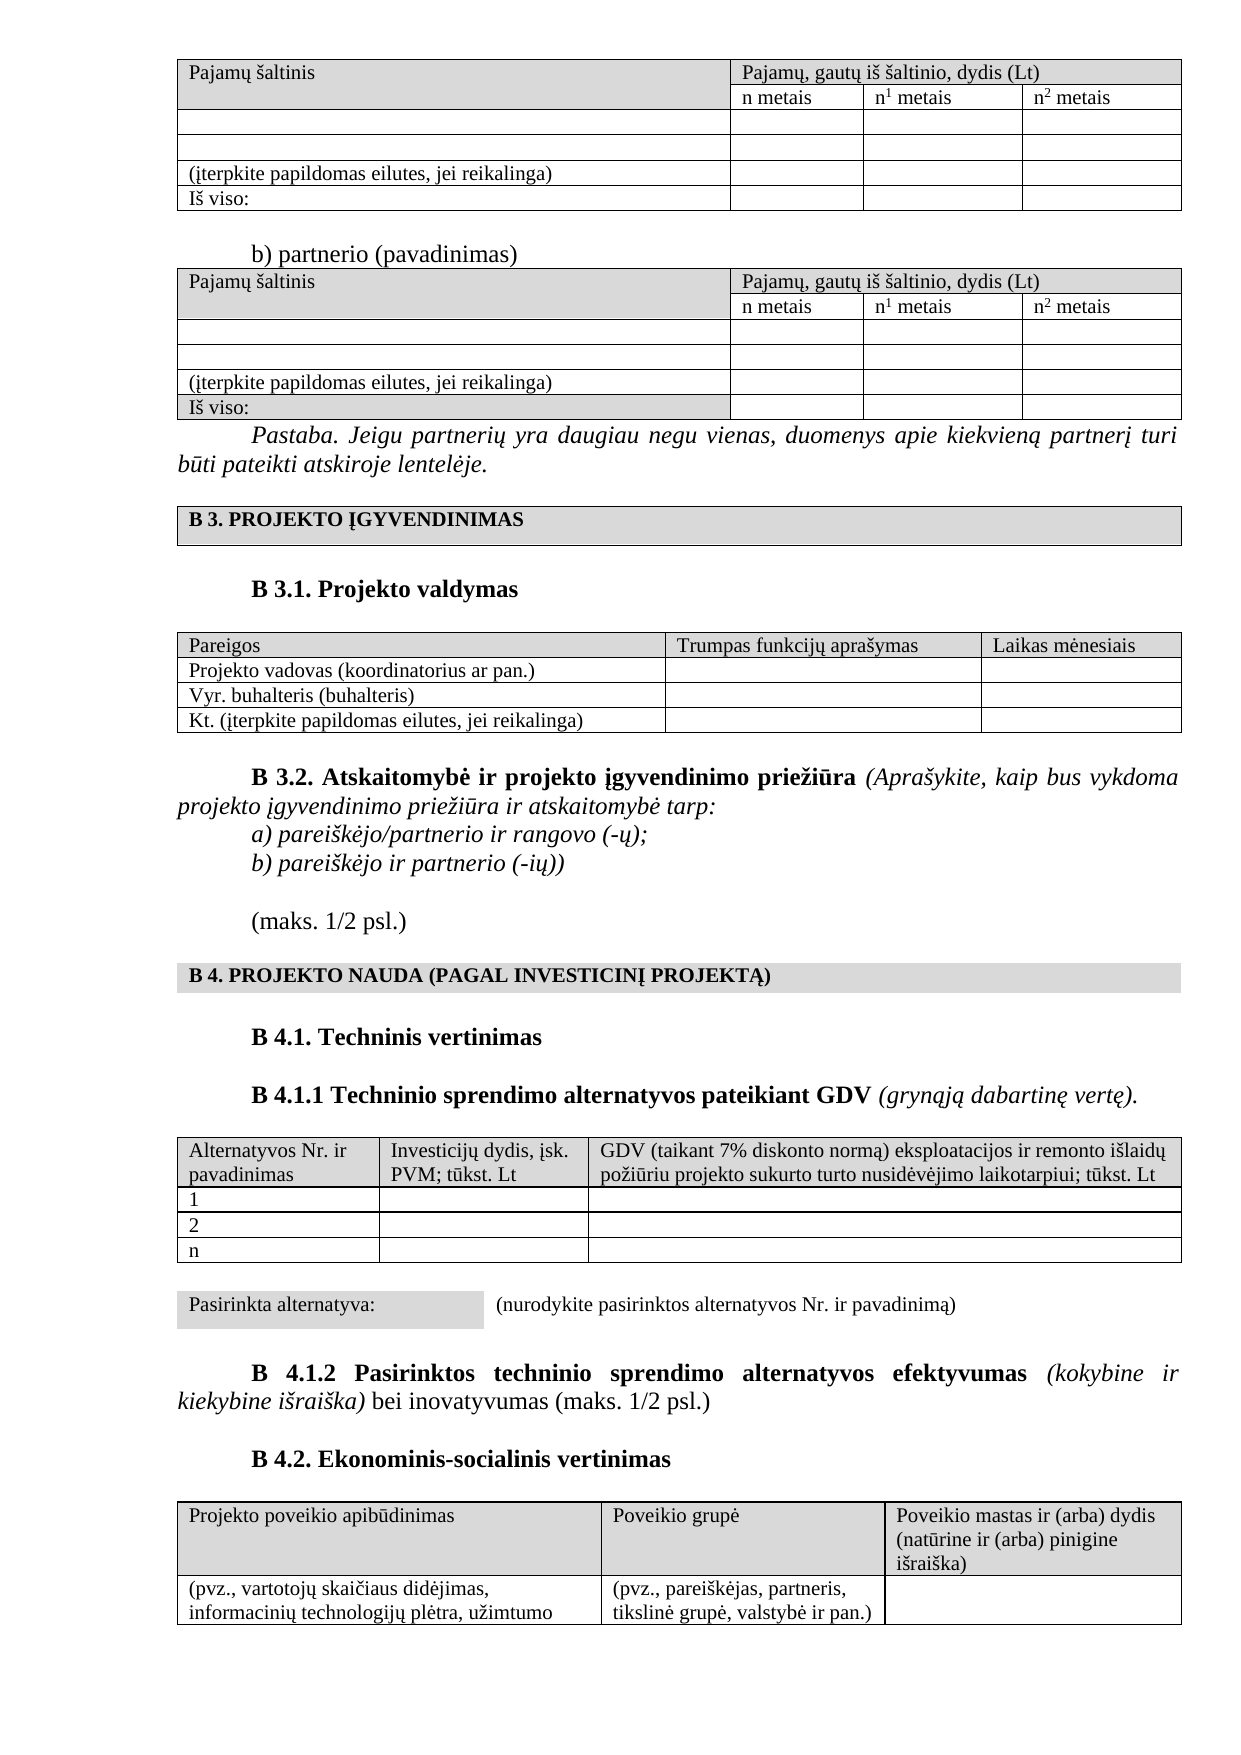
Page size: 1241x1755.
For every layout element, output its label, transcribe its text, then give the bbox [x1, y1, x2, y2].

table_cell [1023, 135, 1181, 159]
table_cell n1 metais [864, 85, 1022, 109]
text B 3.1. Projekto valdymas [177, 574, 1181, 603]
table_header Pajamų šaltinis [178, 269, 730, 318]
text a) pareiškėjo/partnerio ir rangovo (-ų); [177, 819, 1181, 848]
table_cell [864, 135, 1022, 159]
table_cell [864, 161, 1022, 184]
table_cell [178, 110, 730, 134]
table_cell [1023, 186, 1181, 210]
text B 4.1. Techninis vertinimas [177, 1022, 1181, 1051]
table_cell [864, 370, 1022, 394]
text (maks. 1/2 psl.) [177, 906, 1181, 934]
table_cell [1023, 110, 1181, 134]
table_cell n [178, 1238, 379, 1262]
table_cell [666, 708, 981, 732]
table_cell n2 metais [1023, 85, 1181, 109]
table_cell [178, 320, 730, 343]
table_header Pajamų, gautų iš šaltinio, dydis (Lt) [731, 60, 1181, 84]
table_header B 4. PROJEKTO NAUDA (PAGAL INVESTICINĮ PROJEKTĄ) [177, 963, 1181, 993]
table_cell [178, 345, 730, 369]
table_cell [380, 1238, 588, 1262]
table_cell Projekto vadovas (koordinatorius ar pan.) [178, 658, 665, 682]
table_cell [380, 1213, 588, 1237]
table_cell [380, 1188, 588, 1211]
table_header Poveikio grupė [602, 1503, 884, 1575]
table_cell (pvz., pareiškėjas, partneris, tikslinė grupė, valstybė ir pan.) [602, 1576, 884, 1624]
table_cell [731, 370, 863, 394]
table_cell [1023, 161, 1181, 184]
text b) pareiškėjo ir partnerio (-ių)) [177, 848, 1181, 877]
table_cell (pvz., vartotojų skaičiaus didėjimas, informacinių technologijų plėtra, užimtumo [178, 1576, 601, 1624]
table_header Alternatyvos Nr. ir pavadinimas [178, 1138, 379, 1186]
table_header Trumpas funkcijų aprašymas [666, 633, 981, 657]
table_cell [886, 1576, 1181, 1624]
table_cell 2 [178, 1213, 379, 1237]
table_header Projekto poveikio apibūdinimas [178, 1503, 601, 1575]
table_cell [589, 1188, 1181, 1211]
table_cell [731, 135, 863, 159]
table_cell [589, 1213, 1181, 1237]
table_cell [731, 110, 863, 134]
table_cell n metais [731, 85, 863, 109]
table_cell [864, 395, 1022, 419]
table_cell [1023, 320, 1181, 343]
table_cell [666, 683, 981, 707]
table_cell [731, 395, 863, 419]
table_cell [864, 110, 1022, 134]
table_cell [731, 345, 863, 369]
table_header Pajamų, gautų iš šaltinio, dydis (Lt) [731, 269, 1181, 293]
table_cell [1023, 395, 1181, 419]
table_cell [731, 186, 863, 210]
text Pastaba. Jeigu partnerių yra daugiau negu vienas, duomenys apie kiekvieną partnerį turi būti pateikti atskiroje lentelėje. [177, 420, 1181, 477]
table_header Pasirinkta alternatyva: [177, 1291, 484, 1329]
table_cell Vyr. buhalteris (buhalteris) [178, 683, 665, 707]
table_cell [864, 345, 1022, 369]
table_cell [589, 1238, 1181, 1262]
text b) partnerio (pavadinimas) [177, 239, 1181, 268]
table_header Poveikio mastas ir (arba) dydis (natūrine ir (arba) pinigine išraiška) [886, 1503, 1181, 1575]
text B 3.2. Atskaitomybė ir projekto įgyvendinimo priežiūra (Aprašykite, kaip bus vykdoma projekto įgyvendinimo priežiūra ir atskaitomybė tarp: [177, 762, 1181, 819]
table_cell [731, 161, 863, 184]
table_header B 3. PROJEKTO ĮGYVENDINIMAS [178, 507, 1181, 544]
table_cell [982, 708, 1181, 732]
text B 4.1.1 Techninio sprendimo alternatyvos pateikiant GDV (grynąją dabartinę vertę). [177, 1080, 1181, 1108]
table_cell [731, 320, 863, 343]
table_header Pajamų šaltinis [178, 60, 730, 109]
table_header Laikas mėnesiais [982, 633, 1181, 657]
table_header Pareigos [178, 633, 665, 657]
table_header (nurodykite pasirinktos alternatyvos Nr. ir pavadinimą) [485, 1291, 1181, 1329]
table_cell [1023, 370, 1181, 394]
table_cell [666, 658, 981, 682]
text B 4.1.2 Pasirinktos techninio sprendimo alternatyvos efektyvumas (kokybine ir kiekybine išraiška) bei inovatyvumas (maks. 1/2 psl.) [177, 1358, 1181, 1415]
table_cell (įterpkite papildomas eilutes, jei reikalinga) [178, 161, 730, 184]
table_cell (įterpkite papildomas eilutes, jei reikalinga) [178, 370, 730, 394]
table_cell 1 [178, 1188, 379, 1211]
table_header GDV (taikant 7% diskonto normą) eksploatacijos ir remonto išlaidų požiūriu projekto sukurto turto nusidėvėjimo laikotarpiui; tūkst. Lt [589, 1138, 1181, 1186]
table_cell Kt. (įterpkite papildomas eilutes, jei reikalinga) [178, 708, 665, 732]
text B 4.2. Ekonominis-socialinis vertinimas [177, 1444, 1181, 1473]
table_cell n1 metais [864, 294, 1022, 318]
table_cell Iš viso: [178, 395, 730, 419]
table_cell n2 metais [1023, 294, 1181, 318]
table_cell [1023, 345, 1181, 369]
table_cell [864, 320, 1022, 343]
table_cell n metais [731, 294, 863, 318]
table_cell [982, 658, 1181, 682]
table_cell Iš viso: [178, 186, 730, 210]
table_header Investicijų dydis, įsk. PVM; tūkst. Lt [380, 1138, 588, 1186]
table_cell [864, 186, 1022, 210]
table_cell [178, 135, 730, 159]
table_cell [982, 683, 1181, 707]
